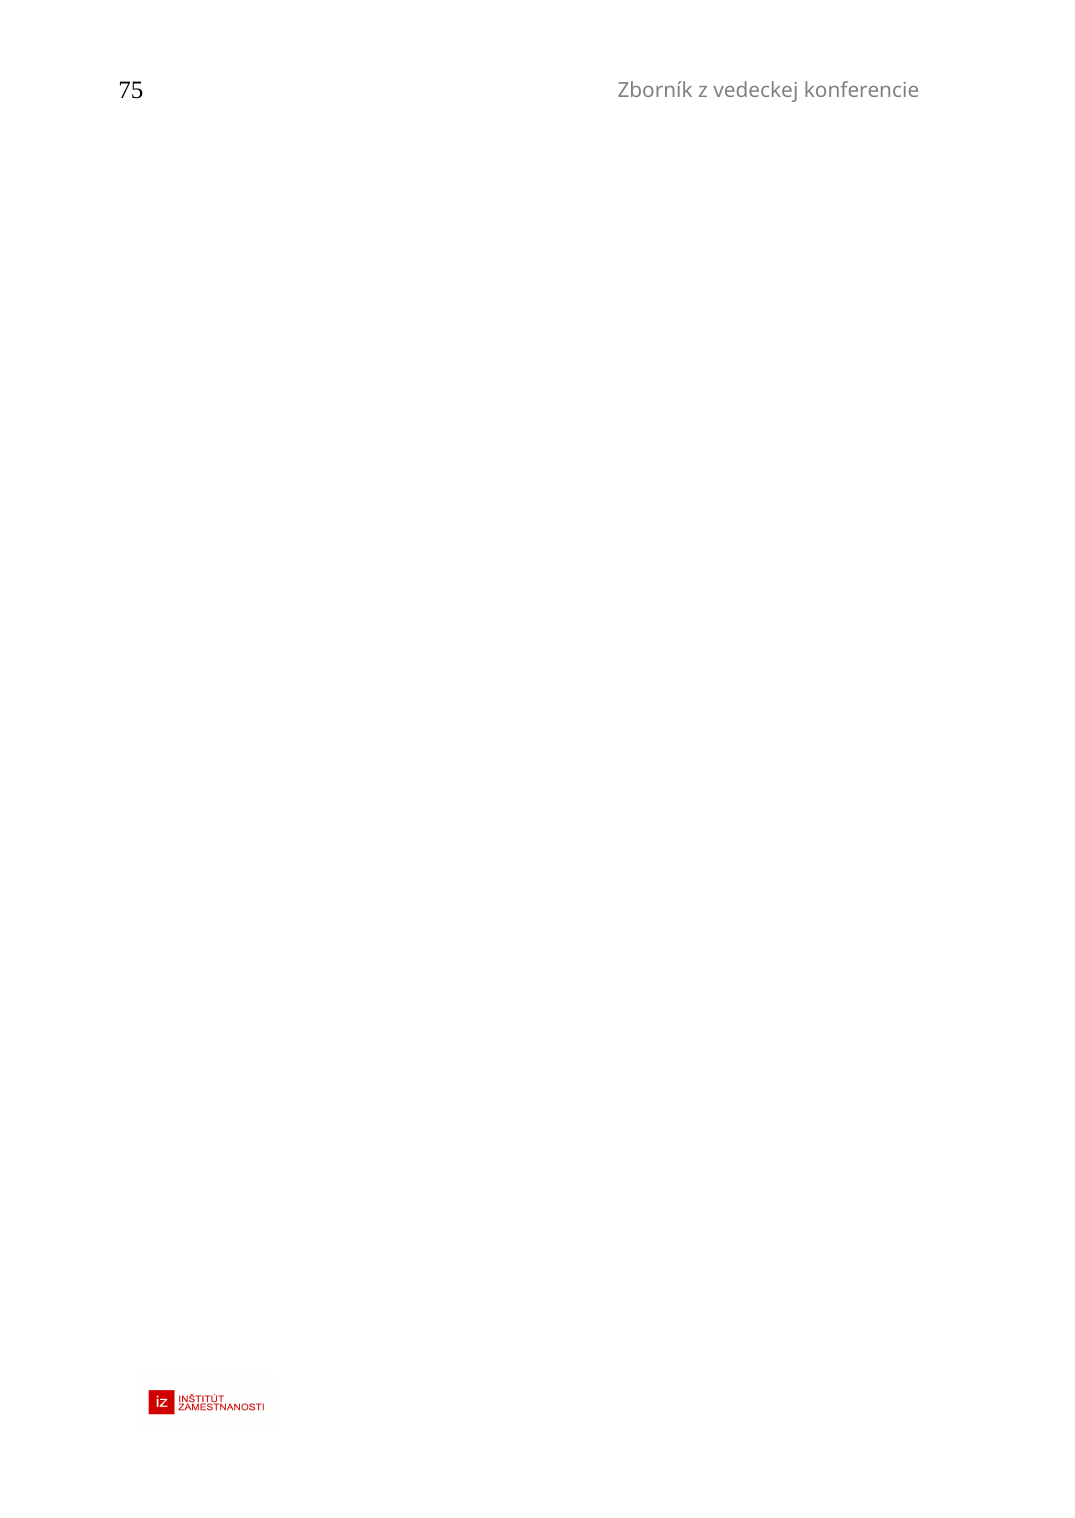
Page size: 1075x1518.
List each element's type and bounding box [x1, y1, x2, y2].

picture [134, 1370, 278, 1434]
